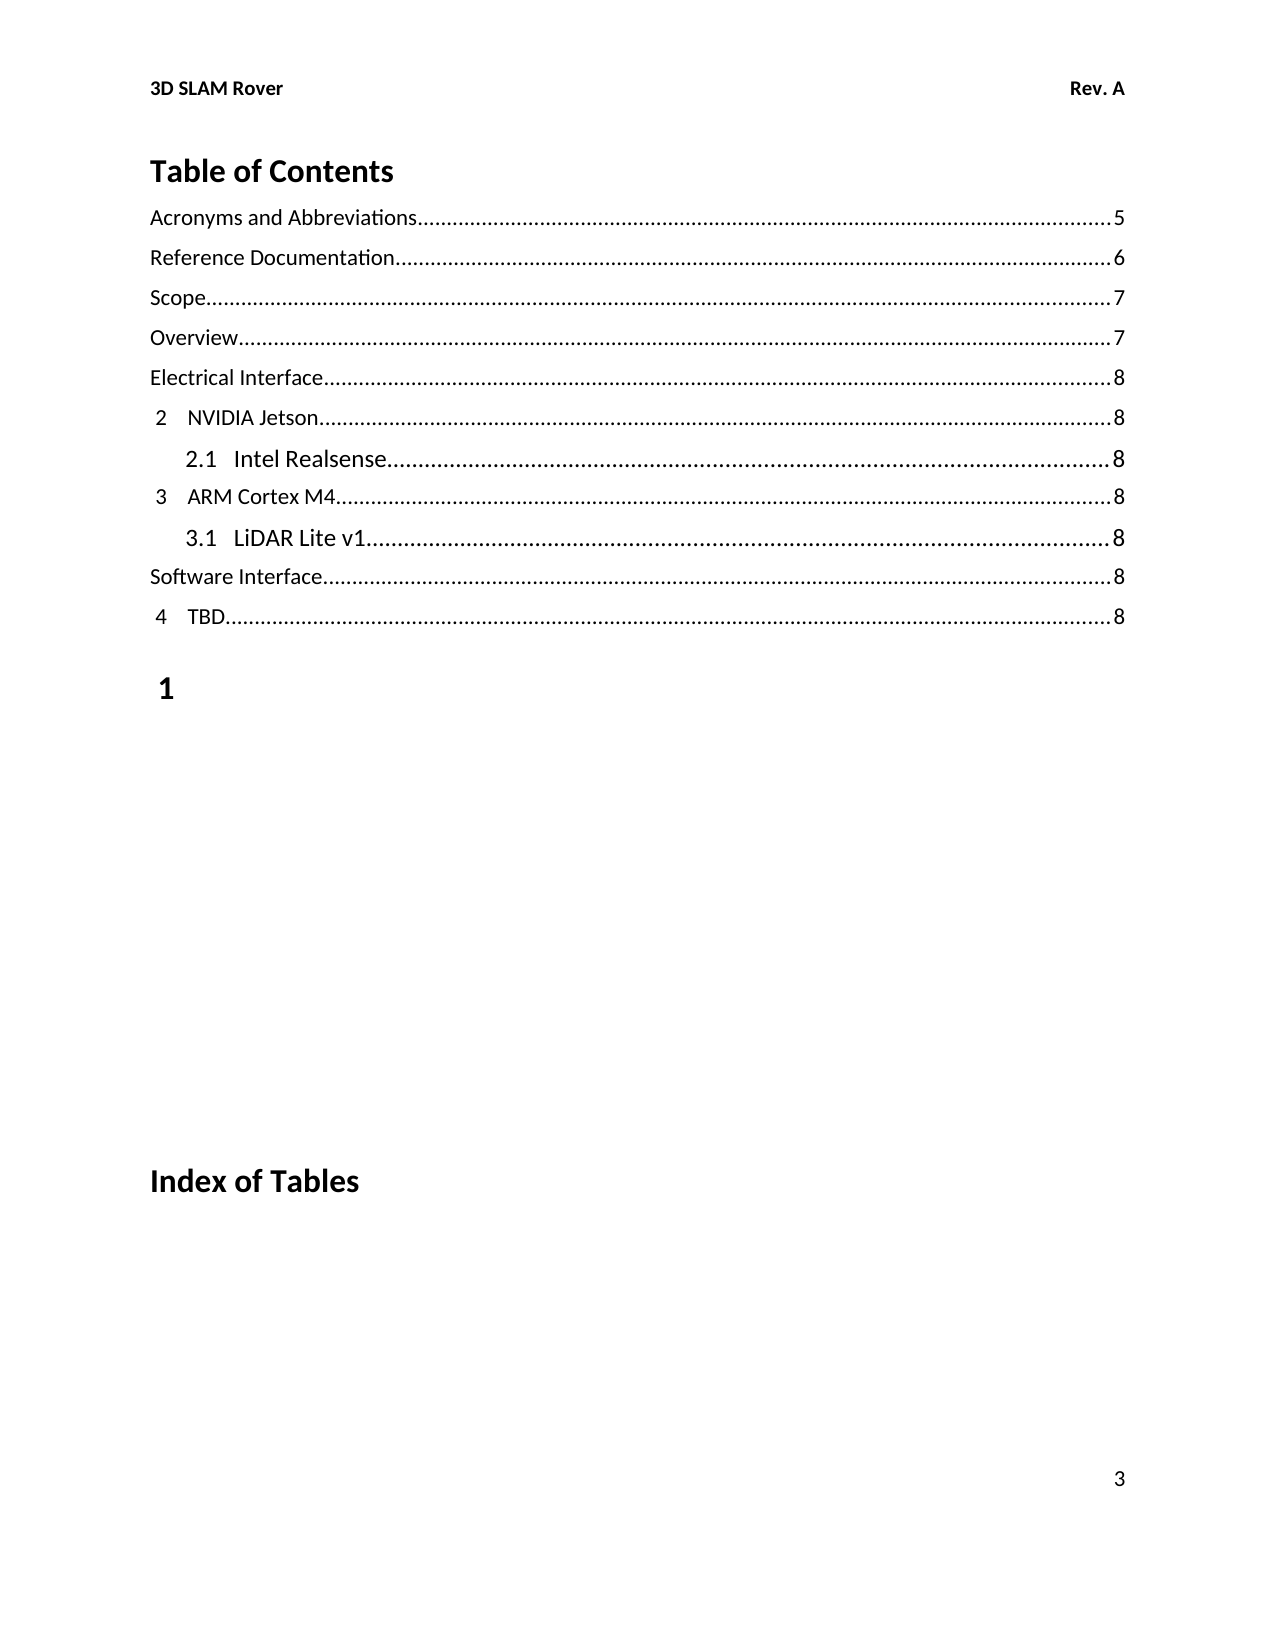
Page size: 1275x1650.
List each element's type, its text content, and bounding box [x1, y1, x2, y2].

text 4 TBD 8 [150, 602, 1125, 630]
text 2 NVIDIA Jetson 8 [150, 403, 1125, 431]
subtitle Table of Contents [150, 150, 1125, 191]
subtitle Index of Tables [150, 1160, 1125, 1201]
text Electrical Interface 8 [150, 363, 1125, 391]
text Reference Documentation 6 [150, 243, 1125, 271]
text Software Interface 8 [150, 562, 1125, 590]
text Overview 7 [150, 323, 1125, 351]
text 3.1 LiDAR Lite v1 8 [179, 522, 1125, 553]
text 3 ARM Cortex M4 8 [150, 482, 1125, 511]
text Scope 7 [150, 283, 1125, 311]
text 2.1 Intel Realsense 8 [179, 443, 1125, 473]
text Acronyms and Abbreviations 5 [150, 203, 1125, 231]
